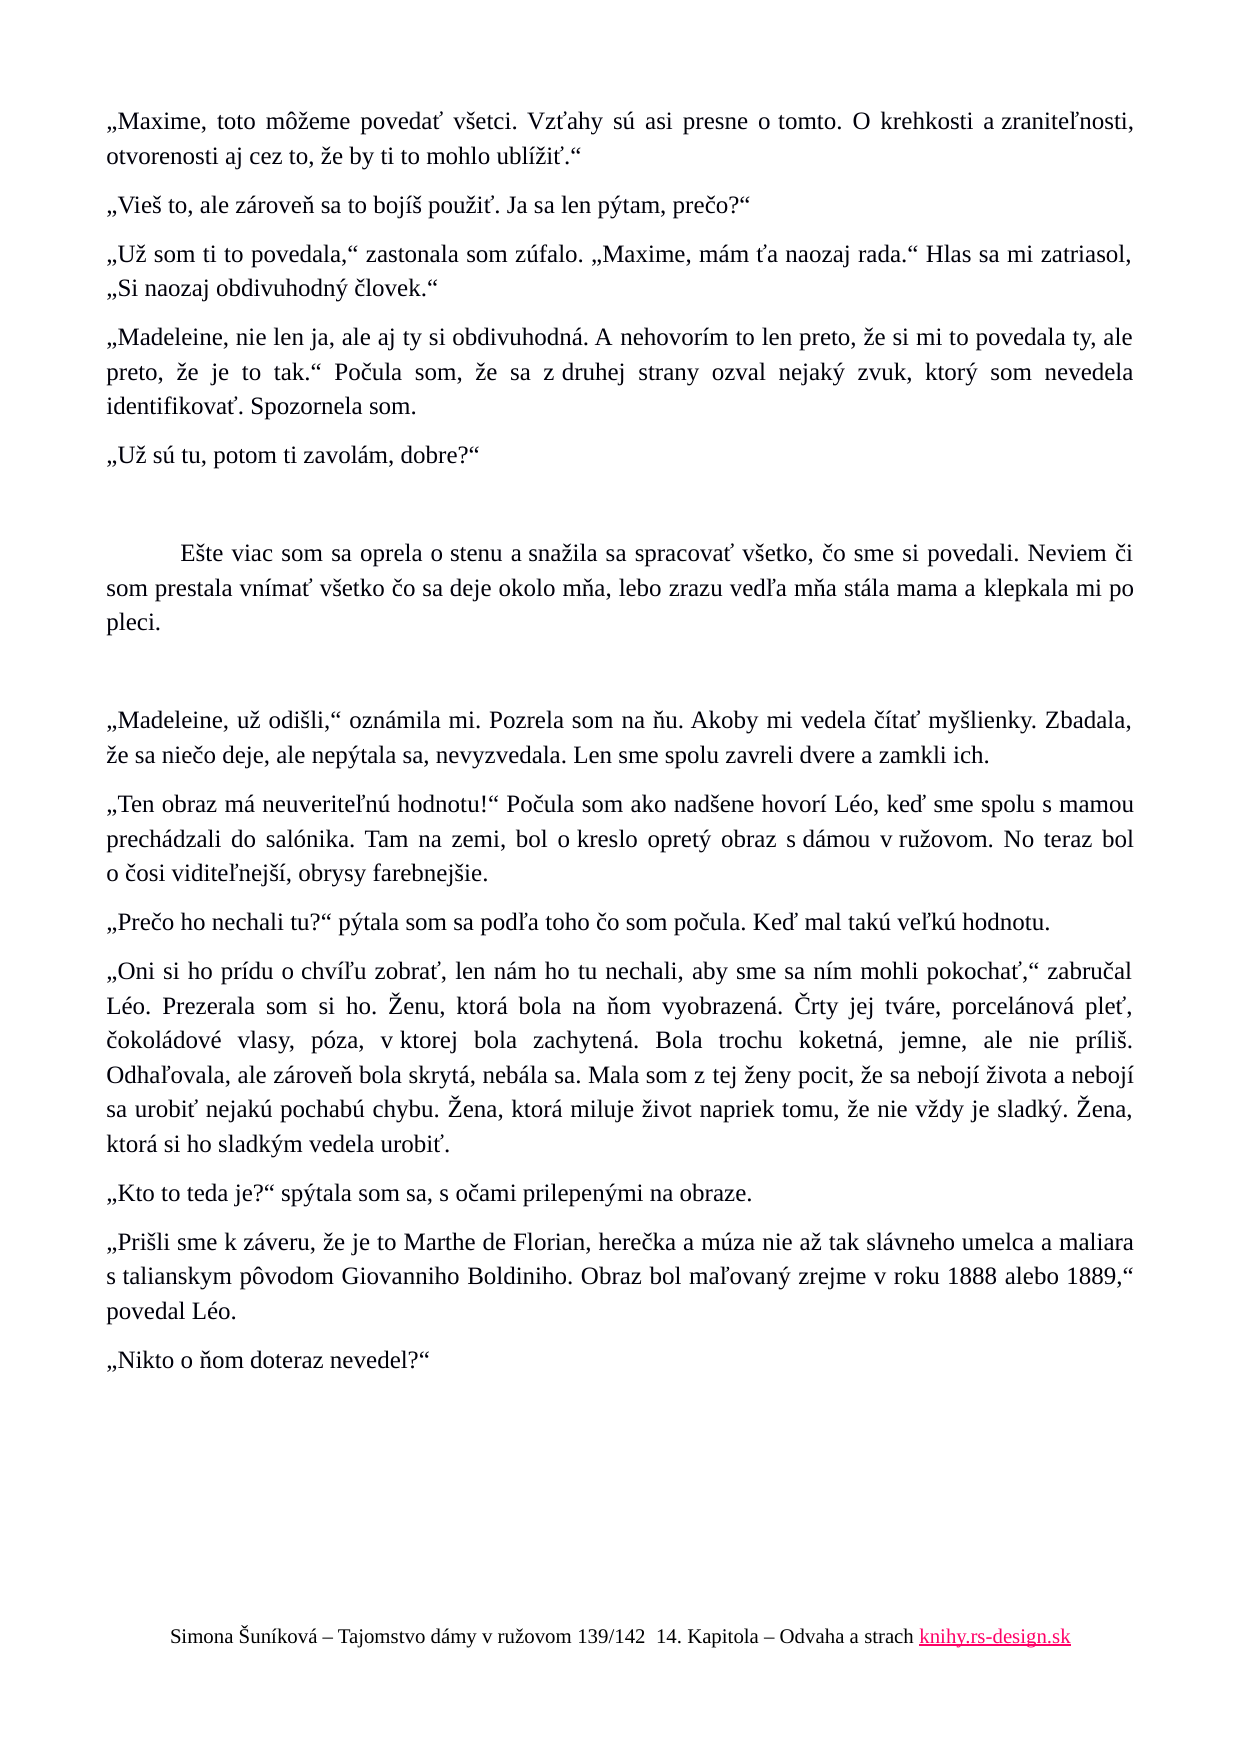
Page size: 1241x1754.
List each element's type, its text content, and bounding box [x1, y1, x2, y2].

text „Ten obraz má neuveriteľnú hodnotu!“ Počula som ako nadšene hovorí Léo, keď sme spolu s mamou prechádzali do salónika. Tam na zemi, bol o kreslo opretý obraz s dámou v ružovom. No teraz bol o čosi viditeľnejší, obrysy farebnejšie. [106, 789, 1134, 887]
text „Prečo ho nechali tu?“ pýtala som sa podľa toho čo som počula. Keď mal takú veľkú hodnotu. [106, 907, 1134, 936]
text „Maxime, toto môžeme povedať všetci. Vzťahy sú asi presne o tomto. O krehkosti a zraniteľnosti, otvorenosti aj cez to, že by ti to mohlo ublížiť.“ [106, 106, 1134, 169]
text „Kto to teda je?“ spýtala som sa, s očami prilepenými na obraze. [106, 1178, 1134, 1206]
text „Oni si ho prídu o chvíľu zobrať, len nám ho tu nechali, aby sme sa ním mohli pokochať,“ zabručal Léo. Prezerala som si ho. Ženu, ktorá bola na ňom vyobrazená. Črty jej tváre, porcelánová pleť, čokoládové vlasy, póza, v ktorej bola zachytená. Bola trochu koketná, jemne, ale nie príliš. Odhaľovala, ale zároveň bola skrytá, nebála sa. Mala som z tej ženy pocit, že sa nebojí života a nebojí sa urobiť nejakú pochabú chybu. Žena, ktorá miluje život napriek tomu, že nie vždy je sladký. Žena, ktorá si ho sladkým vedela urobiť. [106, 956, 1134, 1157]
text „Prišli sme k záveru, že je to Marthe de Florian, herečka a múza nie až tak slávneho umelca a maliara s talianskym pôvodom Giovanniho Boldiniho. Obraz bol maľovaný zrejme v roku 1888 alebo 1889,“ povedal Léo. [106, 1227, 1134, 1324]
text Ešte viac som sa oprela o stenu a snažila sa spracovať všetko, čo sme si povedali. Neviem či som prestala vnímať všetko čo sa deje okolo mňa, lebo zrazu vedľa mňa stála mama a klepkala mi po pleci. [106, 538, 1134, 636]
text „Už som ti to povedala,“ zastonala som zúfalo. „Maxime, mám ťa naozaj rada.“ Hlas sa mi zatriasol, „Si naozaj obdivuhodný človek.“ [106, 239, 1134, 302]
text „Madeleine, nie len ja, ale aj ty si obdivuhodná. A nehovorím to len preto, že si mi to povedala ty, ale preto, že je to tak.“ Počula som, že sa z druhej strany ozval nejaký zvuk, ktorý som nevedela identifikovať. Spozornela som. [106, 322, 1134, 420]
text „Nikto o ňom doteraz nevedel?“ [106, 1345, 1134, 1373]
text „Už sú tu, potom ti zavolám, dobre?“ [106, 440, 1134, 469]
text „Vieš to, ale zároveň sa to bojíš použiť. Ja sa len pýtam, prečo?“ [106, 190, 1134, 218]
text „Madeleine, už odišli,“ oznámila mi. Pozrela som na ňu. Akoby mi vedela čítať myšlienky. Zbadala, že sa niečo deje, ale nepýtala sa, nevyzvedala. Len sme spolu zavreli dvere a zamkli ich. [106, 706, 1134, 769]
